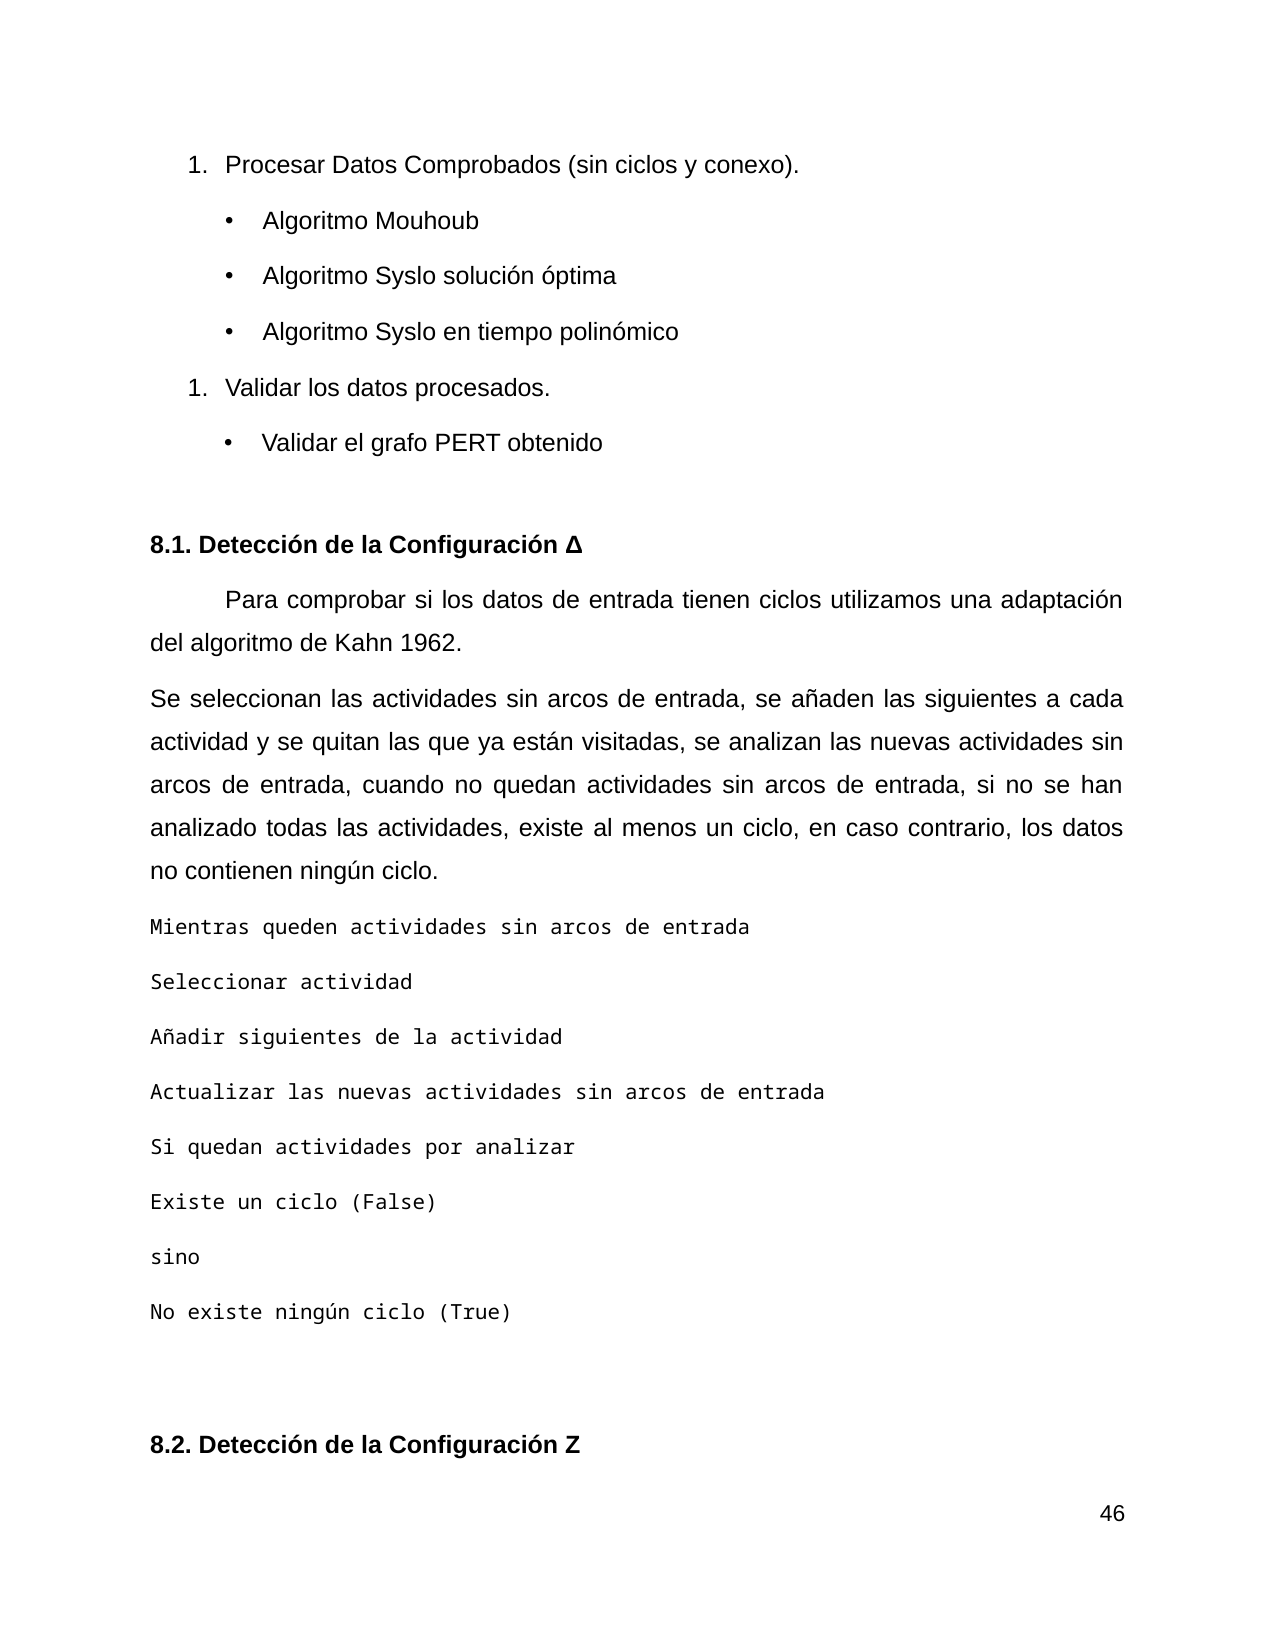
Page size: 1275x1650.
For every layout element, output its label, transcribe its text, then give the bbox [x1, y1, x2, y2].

list Procesar Datos Comprobados (sin ciclos y conexo). [187, 150, 1125, 179]
text Actualizar las nuevas actividades sin arcos de entrada [150, 1077, 1125, 1105]
text Añadir siguientes de la actividad [150, 1022, 1125, 1050]
text Si quedan actividades por analizar [150, 1132, 1125, 1160]
text Para comprobar si los datos de entrada tienen ciclos utilizamos una adaptación del algoritmo de Kahn 1962. [150, 585, 1125, 657]
text Mientras queden actividades sin arcos de entrada [150, 912, 1125, 940]
list Validar el grafo PERT obtenido [224, 428, 1125, 457]
text No existe ningún ciclo (True) [150, 1297, 1125, 1325]
text Existe un ciclo (False) [150, 1187, 1125, 1215]
text sino [150, 1242, 1125, 1270]
text Se seleccionan las actividades sin arcos de entrada, se añaden las siguientes a cada actividad y se quitan las que ya están visitadas, se analizan las nuevas actividades sin arcos de entrada, cuando no quedan actividades sin arcos de entrada, si no se han analizado todas las actividades, existe al menos un ciclo, en caso contrario, los datos no contienen ningún ciclo. [150, 684, 1125, 885]
text 8.1. Detección de la Configuración Δ [150, 530, 1125, 558]
text Seleccionar actividad [150, 967, 1125, 995]
list Algoritmo Syslo en tiempo polinómico [225, 317, 1125, 346]
text 8.2. Detección de la Configuración Z [150, 1430, 1125, 1459]
list Validar los datos procesados. [187, 373, 1125, 402]
list Algoritmo Syslo solución óptima [225, 261, 1125, 290]
list Algoritmo Mouhoub [225, 206, 1125, 234]
